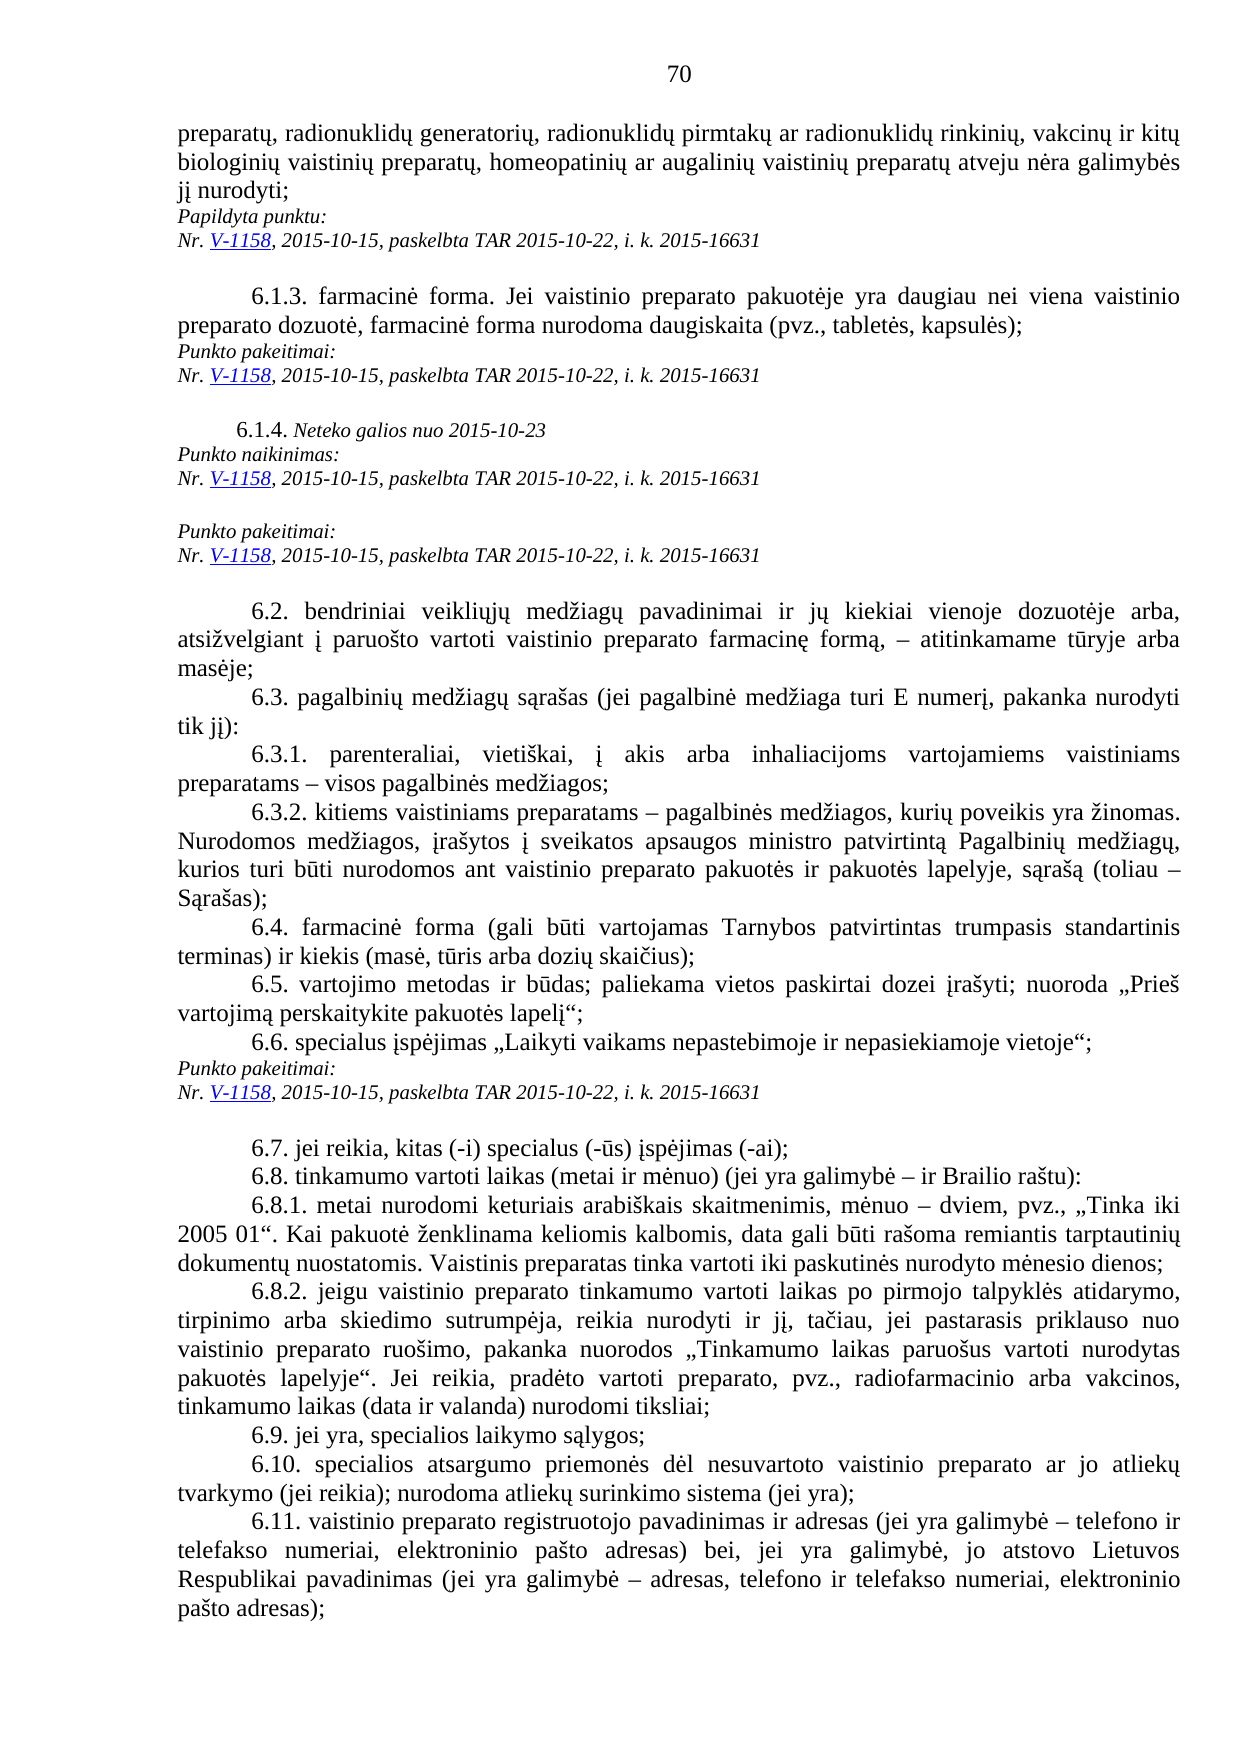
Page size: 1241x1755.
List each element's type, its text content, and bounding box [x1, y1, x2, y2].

text 6.3.2. kitiems vaistiniams preparatams – pagalbinės medžiagos, kurių poveikis yra žinomas. Nurodomos medžiagos, įrašytos į sveikatos apsaugos ministro patvirtintą Pagalbinių medžiagų, kurios turi būti nurodomos ant vaistinio preparato pakuotės ir pakuotės lapelyje, sąrašą (toliau – Sąrašas); [177, 797, 1181, 912]
text Nr. V-1158, 2015-10-15, paskelbta TAR 2015-10-22, i. k. 2015-16631 [177, 466, 1181, 490]
text 6.7. jei reikia, kitas (-i) specialus (-ūs) įspėjimas (-ai); [177, 1133, 1181, 1161]
text 6.3.1. parenteraliai, vietiškai, į akis arba inhaliacijoms vartojamiems vaistiniams preparatams – visos pagalbinės medžiagos; [177, 739, 1181, 797]
text Nr. V-1158, 2015-10-15, paskelbta TAR 2015-10-22, i. k. 2015-16631 [177, 543, 1181, 567]
text 6.8. tinkamumo vartoti laikas (metai ir mėnuo) (jei yra galimybė – ir Brailio raštu): [177, 1161, 1181, 1190]
text 6.11. vaistinio preparato registruotojo pavadinimas ir adresas (jei yra galimybė – telefono ir telefakso numeriai, elektroninio pašto adresas) bei, jei yra galimybė, jo atstovo Lietuvos Respublikai pavadinimas (jei yra galimybė – adresas, telefono ir telefakso numeriai, elektroninio pašto adresas); [177, 1506, 1181, 1621]
text 6.3. pagalbinių medžiagų sąrašas (jei pagalbinė medžiaga turi E numerį, pakanka nurodyti tik jį): [177, 682, 1181, 739]
text Punkto pakeitimai: [177, 339, 1181, 363]
text 6.4. farmacinė forma (gali būti vartojamas Tarnybos patvirtintas trumpasis standartinis terminas) ir kiekis (masė, tūris arba dozių skaičius); [177, 912, 1181, 969]
text 6.5. vartojimo metodas ir būdas; paliekama vietos paskirtai dozei įrašyti; nuoroda „Prieš vartojimą perskaitykite pakuotės lapelį“; [177, 969, 1181, 1027]
text preparatų, radionuklidų generatorių, radionuklidų pirmtakų ar radionuklidų rinkinių, vakcinų ir kitų biologinių vaistinių preparatų, homeopatinių ar augalinių vaistinių preparatų atveju nėra galimybės jį nurodyti; [177, 118, 1181, 204]
text 6.1.3. farmacinė forma. Jei vaistinio preparato pakuotėje yra daugiau nei viena vaistinio preparato dozuotė, farmacinė forma nurodoma daugiskaita (pvz., tabletės, kapsulės); [177, 281, 1181, 339]
text 6.9. jei yra, specialios laikymo sąlygos; [177, 1420, 1181, 1449]
text Papildyta punktu: [177, 204, 1181, 228]
text Punkto pakeitimai: [177, 1056, 1181, 1080]
text 6.1.4. Neteko galios nuo 2015-10-23 [177, 416, 1181, 442]
text 6.2. bendriniai veikliųjų medžiagų pavadinimai ir jų kiekiai vienoje dozuotėje arba, atsižvelgiant į paruošto vartoti vaistinio preparato farmacinę formą, – atitinkamame tūryje arba masėje; [177, 596, 1181, 682]
text Nr. V-1158, 2015-10-15, paskelbta TAR 2015-10-22, i. k. 2015-16631 [177, 1080, 1181, 1104]
text 6.8.2. jeigu vaistinio preparato tinkamumo vartoti laikas po pirmojo talpyklės atidarymo, tirpinimo arba skiedimo sutrumpėja, reikia nurodyti ir jį, tačiau, jei pastarasis priklauso nuo vaistinio preparato ruošimo, pakanka nuorodos „Tinkamumo laikas paruošus vartoti nurodytas pakuotės lapelyje“. Jei reikia, pradėto vartoti preparato, pvz., radiofarmacinio arba vakcinos, tinkamumo laikas (data ir valanda) nurodomi tiksliai; [177, 1276, 1181, 1420]
text Punkto naikinimas: [177, 442, 1181, 466]
text 6.6. specialus įspėjimas „Laikyti vaikams nepastebimoje ir nepasiekiamoje vietoje“; [177, 1027, 1181, 1056]
text Punkto pakeitimai: [177, 519, 1181, 543]
text Nr. V-1158, 2015-10-15, paskelbta TAR 2015-10-22, i. k. 2015-16631 [177, 228, 1181, 252]
text Nr. V-1158, 2015-10-15, paskelbta TAR 2015-10-22, i. k. 2015-16631 [177, 363, 1181, 387]
text 6.8.1. metai nurodomi keturiais arabiškais skaitmenimis, mėnuo – dviem, pvz., „Tinka iki 2005 01“. Kai pakuotė ženklinama keliomis kalbomis, data gali būti rašoma remiantis tarptautinių dokumentų nuostatomis. Vaistinis preparatas tinka vartoti iki paskutinės nurodyto mėnesio dienos; [177, 1190, 1181, 1276]
text 6.10. specialios atsargumo priemonės dėl nesuvartoto vaistinio preparato ar jo atliekų tvarkymo (jei reikia); nurodoma atliekų surinkimo sistema (jei yra); [177, 1449, 1181, 1506]
